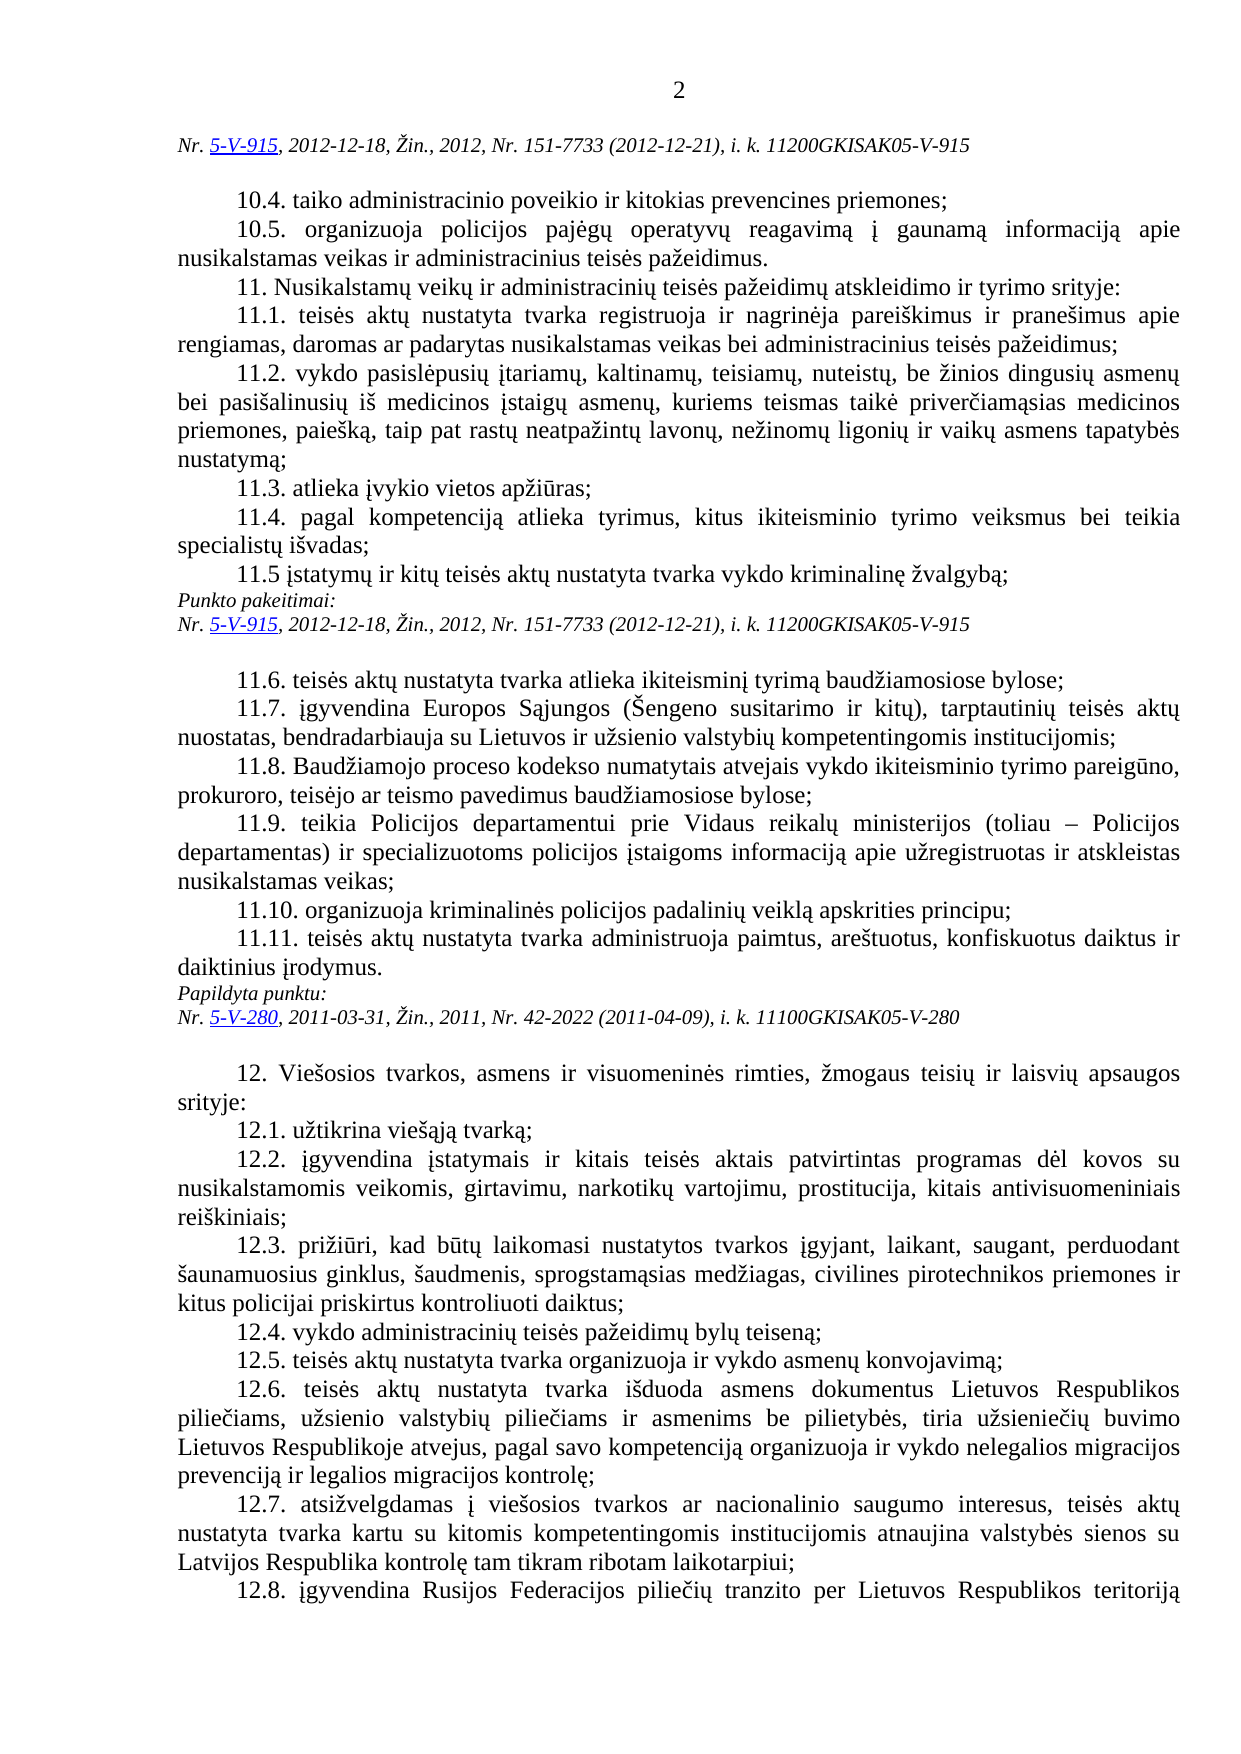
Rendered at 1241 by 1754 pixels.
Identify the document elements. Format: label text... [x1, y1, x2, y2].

text Nr. 5-V-280, 2011-03-31, Žin., 2011, Nr. 42-2022 (2011-04-09), i. k. 11100GKISAK05-V-280 [177, 1005, 1181, 1029]
text 11.7. įgyvendina Europos Sąjungos (Šengeno susitarimo ir kitų), tarptautinių teisės aktų nuostatas, bendradarbiauja su Lietuvos ir užsienio valstybių kompetentingomis institucijomis; [177, 693, 1181, 751]
text 11.2. vykdo pasislėpusių įtariamų, kaltinamų, teisiamų, nuteistų, be žinios dingusių asmenų bei pasišalinusių iš medicinos įstaigų asmenų, kuriems teismas taikė priverčiamąsias medicinos priemones, paiešką, taip pat rastų neatpažintų lavonų, nežinomų ligonių ir vaikų asmens tapatybės nustatymą; [177, 358, 1181, 473]
text 10.4. taiko administracinio poveikio ir kitokias prevencines priemones; [177, 185, 1181, 214]
text 12.6. teisės aktų nustatyta tvarka išduoda asmens dokumentus Lietuvos Respublikos piliečiams, užsienio valstybių piliečiams ir asmenims be pilietybės, tiria užsieniečių buvimo Lietuvos Respublikoje atvejus, pagal savo kompetenciją organizuoja ir vykdo nelegalios migracijos prevenciją ir legalios migracijos kontrolę; [177, 1374, 1181, 1489]
text 11.9. teikia Policijos departamentui prie Vidaus reikalų ministerijos (toliau – Policijos departamentas) ir specializuotoms policijos įstaigoms informaciją apie užregistruotas ir atskleistas nusikalstamas veikas; [177, 808, 1181, 895]
text 11.8. Baudžiamojo proceso kodekso numatytais atvejais vykdo ikiteisminio tyrimo pareigūno, prokuroro, teisėjo ar teismo pavedimus baudžiamosiose bylose; [177, 751, 1181, 808]
text 12.5. teisės aktų nustatyta tvarka organizuoja ir vykdo asmenų konvojavimą; [177, 1345, 1181, 1374]
text 11.1. teisės aktų nustatyta tvarka registruoja ir nagrinėja pareiškimus ir pranešimus apie rengiamas, daromas ar padarytas nusikalstamas veikas bei administracinius teisės pažeidimus; [177, 300, 1181, 358]
text Papildyta punktu: [177, 981, 1181, 1005]
text 11.5 įstatymų ir kitų teisės aktų nustatyta tvarka vykdo kriminalinę žvalgybą; [177, 559, 1181, 588]
text 11.4. pagal kompetenciją atlieka tyrimus, kitus ikiteisminio tyrimo veiksmus bei teikia specialistų išvadas; [177, 502, 1181, 559]
text Nr. 5-V-915, 2012-12-18, Žin., 2012, Nr. 151-7733 (2012-12-21), i. k. 11200GKISAK05-V-915 [177, 132, 1181, 157]
text 12. Viešosios tvarkos, asmens ir visuomeninės rimties, žmogaus teisių ir laisvių apsaugos srityje: [177, 1058, 1181, 1115]
text 12.1. užtikrina viešąją tvarką; [177, 1115, 1181, 1144]
text Nr. 5-V-915, 2012-12-18, Žin., 2012, Nr. 151-7733 (2012-12-21), i. k. 11200GKISAK05-V-915 [177, 612, 1181, 636]
text 11.11. teisės aktų nustatyta tvarka administruoja paimtus, areštuotus, konfiskuotus daiktus ir daiktinius įrodymus. [177, 923, 1181, 981]
text 12.2. įgyvendina įstatymais ir kitais teisės aktais patvirtintas programas dėl kovos su nusikalstamomis veikomis, girtavimu, narkotikų vartojimu, prostitucija, kitais antivisuomeniniais reiškiniais; [177, 1144, 1181, 1230]
text 12.4. vykdo administracinių teisės pažeidimų bylų teiseną; [177, 1317, 1181, 1345]
text 11.6. teisės aktų nustatyta tvarka atlieka ikiteisminį tyrimą baudžiamosiose bylose; [177, 665, 1181, 693]
text 11.3. atlieka įvykio vietos apžiūras; [177, 473, 1181, 502]
text 10.5. organizuoja policijos pajėgų operatyvų reagavimą į gaunamą informaciją apie nusikalstamas veikas ir administracinius teisės pažeidimus. [177, 214, 1181, 272]
text 12.8. įgyvendina Rusijos Federacijos piliečių tranzito per Lietuvos Respublikos teritoriją [177, 1575, 1181, 1604]
text 12.7. atsižvelgdamas į viešosios tvarkos ar nacionalinio saugumo interesus, teisės aktų nustatyta tvarka kartu su kitomis kompetentingomis institucijomis atnaujina valstybės sienos su Latvijos Respublika kontrolę tam tikram ribotam laikotarpiui; [177, 1489, 1181, 1575]
text 11.10. organizuoja kriminalinės policijos padalinių veiklą apskrities principu; [177, 895, 1181, 923]
text 12.3. prižiūri, kad būtų laikomasi nustatytos tvarkos įgyjant, laikant, saugant, perduodant šaunamuosius ginklus, šaudmenis, sprogstamąsias medžiagas, civilines pirotechnikos priemones ir kitus policijai priskirtus kontroliuoti daiktus; [177, 1230, 1181, 1317]
text Punkto pakeitimai: [177, 588, 1181, 612]
text 11. Nusikalstamų veikų ir administracinių teisės pažeidimų atskleidimo ir tyrimo srityje: [177, 272, 1181, 300]
